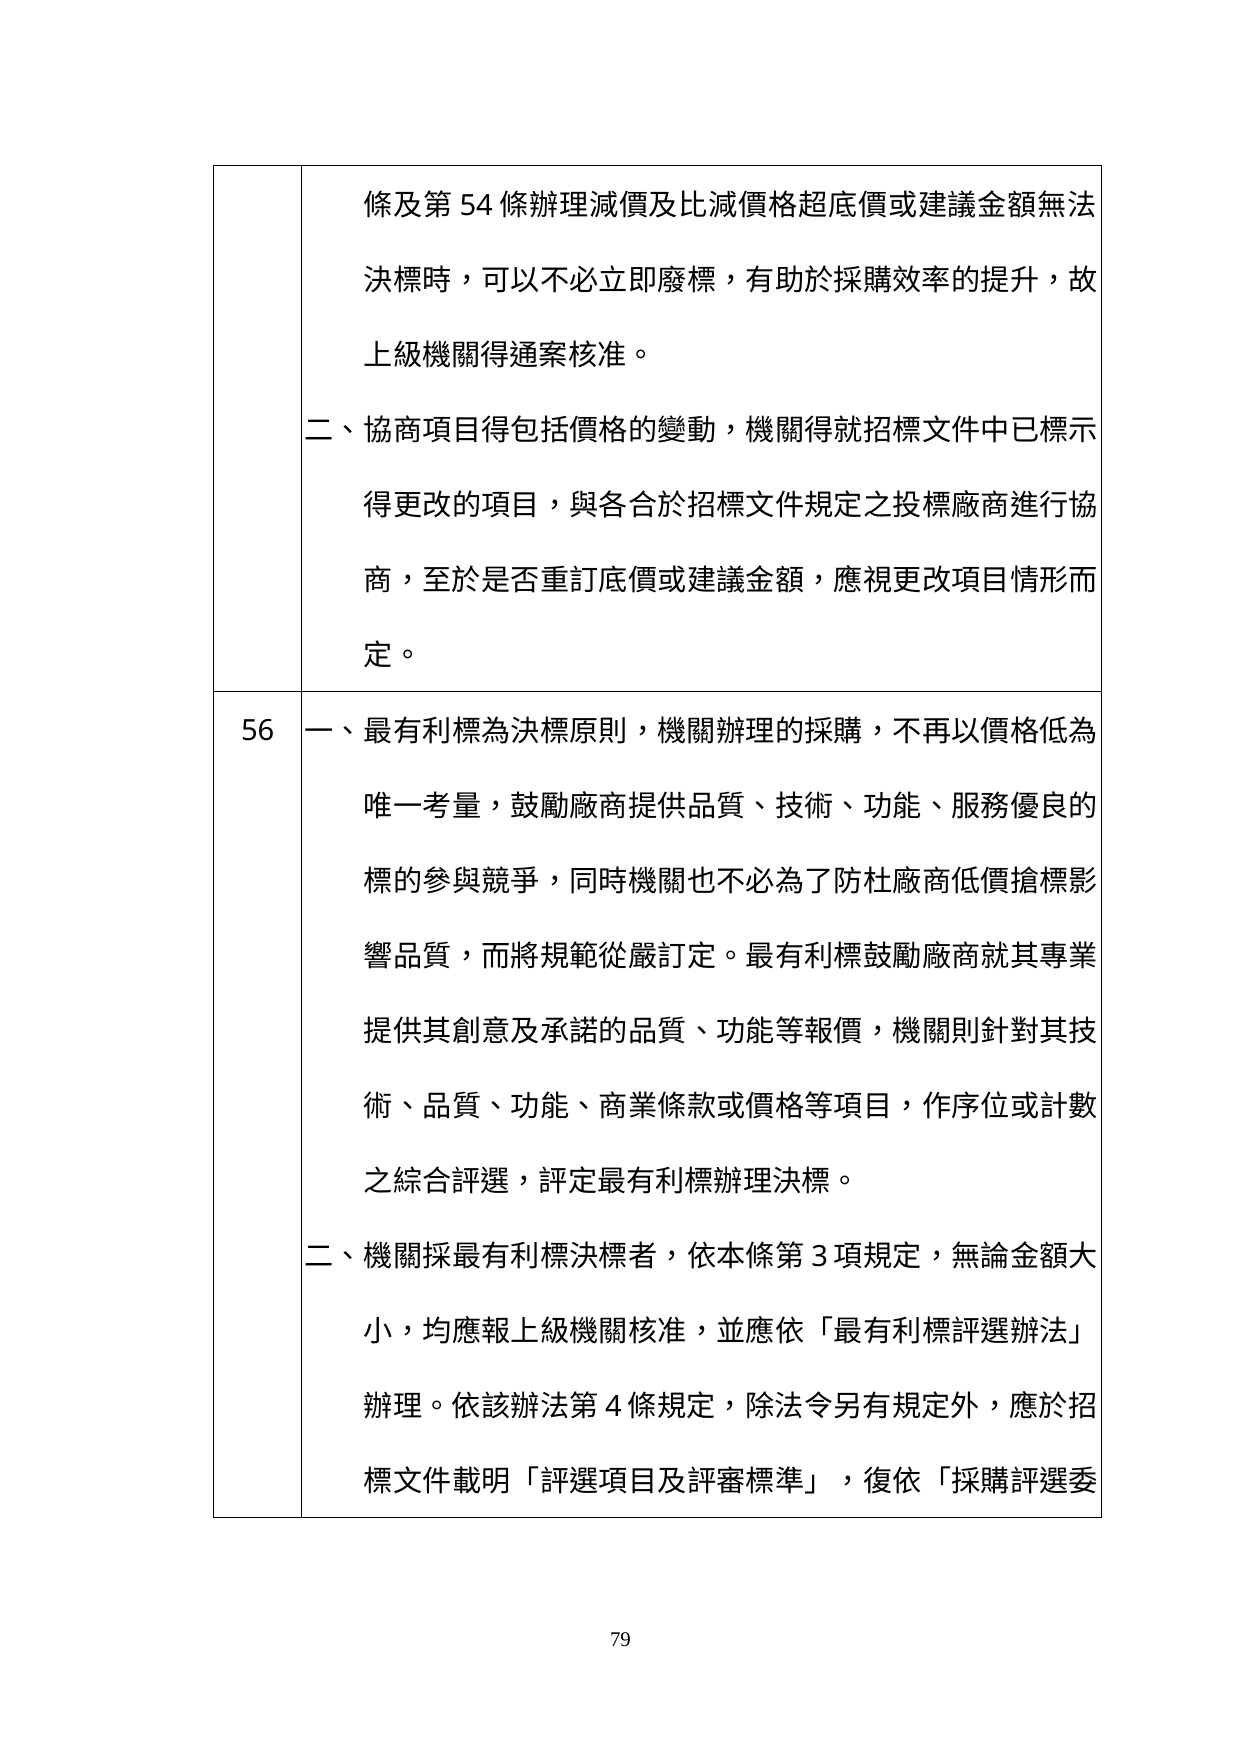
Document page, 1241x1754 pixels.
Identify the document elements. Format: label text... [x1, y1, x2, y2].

table_cell 條及第54條辦理減價及比減價格超底價或建議金額無法決標時，可以不必立即廢標，有助於採購效率的提升，故上級機關得通案核准。 協商項目得包括價格的變動，機關得就招標文件中已標示得更改的項目，與各合於招標文件規定之投標廠商進行協商，至於是否重訂底價或建議金額，應視更改項目情形而定。 [302, 166, 1101, 691]
table_cell 最有利標為決標原則，機關辦理的採購，不再以價格低為唯一考量，鼓勵廠商提供品質、技術、功能、服務優良的標的參與競爭，同時機關也不必為了防杜廠商低價搶標影響品質，而將規範從嚴訂定。最有利標鼓勵廠商就其專業提供其創意及承諾的品質、功能等報價，機關則針對其技術、品質、功能、商業條款或價格等項目，作序位或計數之綜合評選，評定最有利標辦理決標。 機關採最有利標決標者，依本條第3項規定，無論金額大小，均應報上級機關核准，並應依「最有利標評選辦法」辦理。依該辦法第4條規定，除法令另有規定外，應於招標文件載明「評選項目及評審標準」，復依「採購評選委 [302, 692, 1101, 1517]
table_cell 56 [214, 692, 301, 1517]
table_cell [214, 166, 301, 691]
